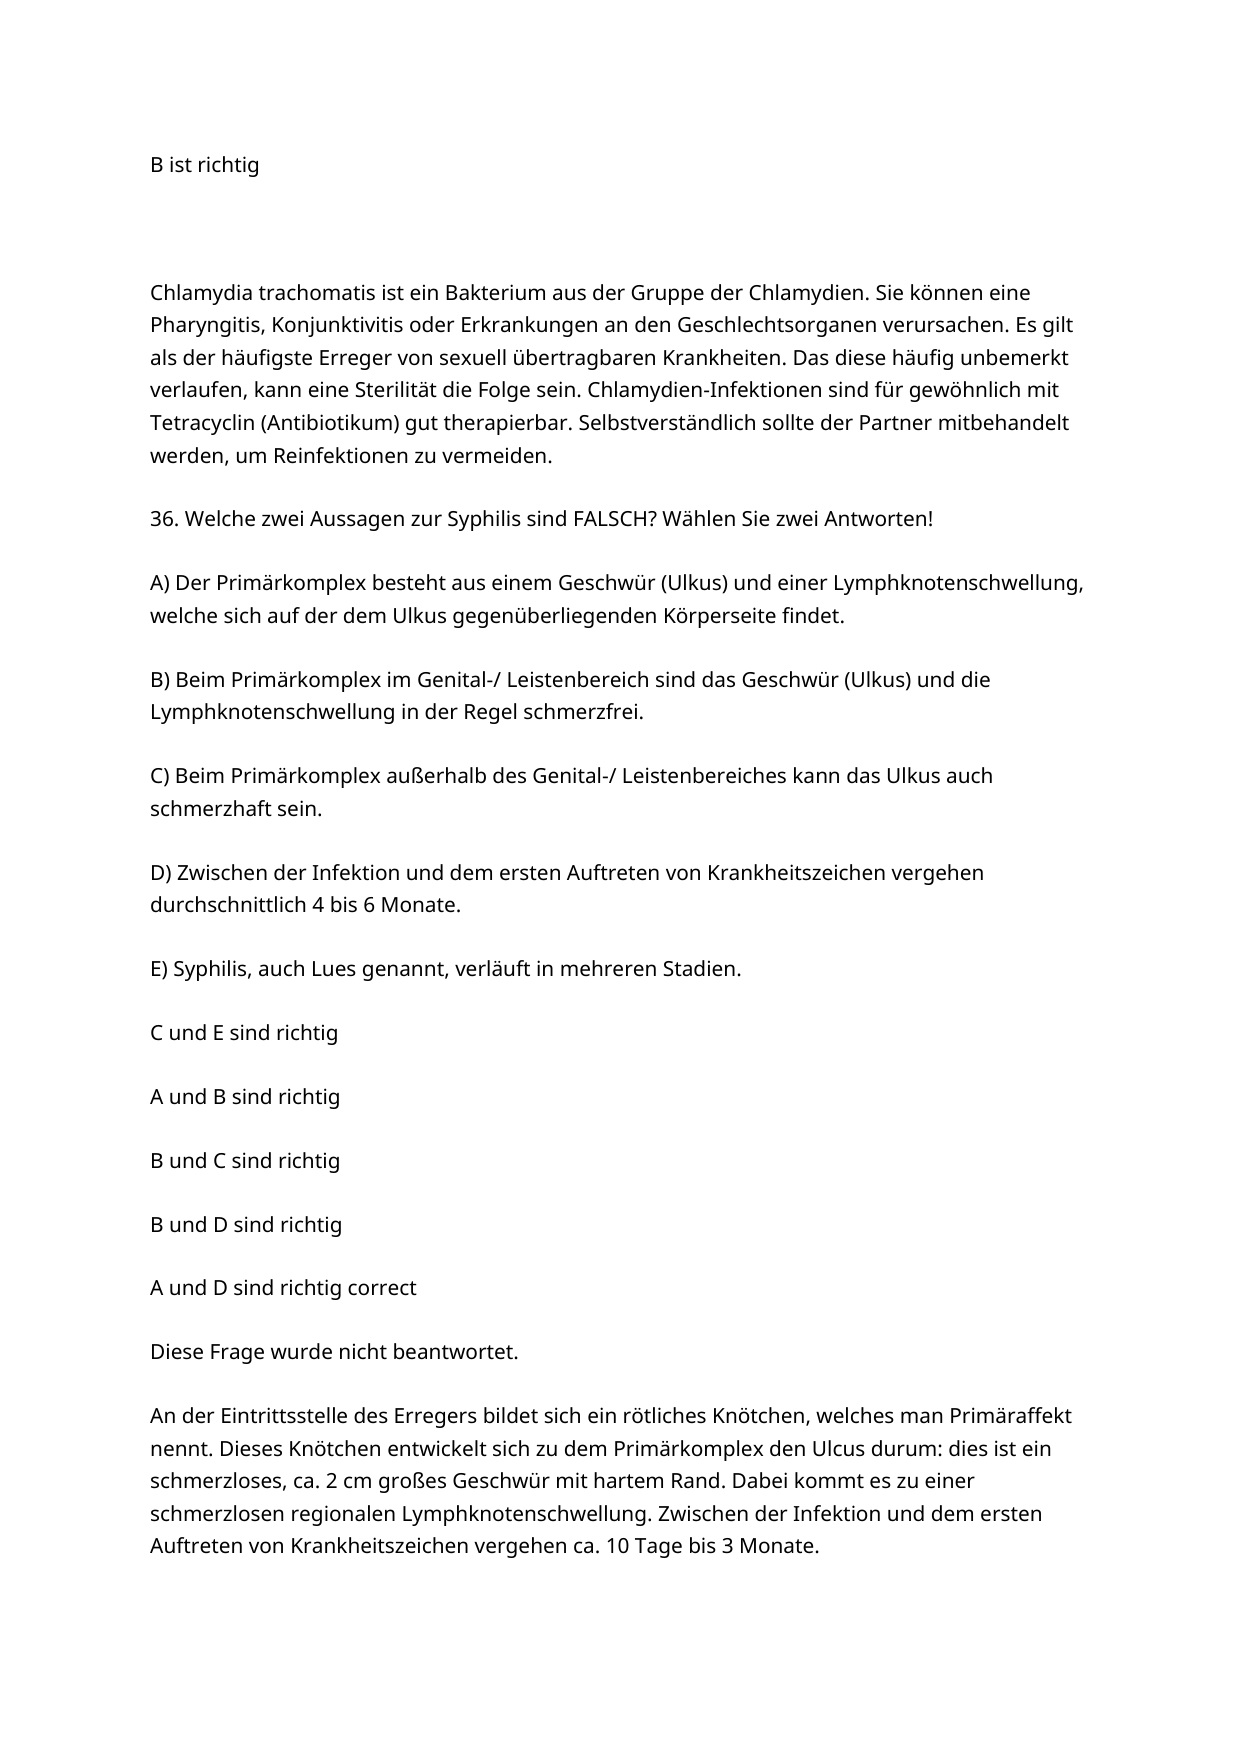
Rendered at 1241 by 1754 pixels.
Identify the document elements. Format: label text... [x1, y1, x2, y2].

text E) Syphilis, auch Lues genannt, verläuft in mehreren Stadien. [150, 954, 1090, 983]
text A) Der Primärkomplex besteht aus einem Geschwür (Ulkus) und einer Lymphknotenschwellung, welche sich auf der dem Ulkus gegenüberliegenden Körperseite findet. [150, 568, 1090, 629]
text C und E sind richtig [150, 1018, 1090, 1047]
text B ist richtig [150, 150, 1090, 178]
text Chlamydia trachomatis ist ein Bakterium aus der Gruppe der Chlamydien. Sie können eine Pharyngitis, Konjunktivitis oder Erkrankungen an den Geschlechtsorganen verursachen. Es gilt als der häufigste Erreger von sexuell übertragbaren Krankheiten. Das diese häufig unbemerkt verlaufen, kann eine Sterilität die Folge sein. Chlamydien-Infektionen sind für gewöhnlich mit Tetracyclin (Antibiotikum) gut therapierbar. Selbstverständlich sollte der Partner mitbehandelt werden, um Reinfektionen zu vermeiden. [150, 278, 1090, 469]
text 36. Welche zwei Aussagen zur Syphilis sind FALSCH? Wählen Sie zwei Antworten! [150, 504, 1090, 533]
text B und D sind richtig [150, 1210, 1090, 1238]
text B) Beim Primärkomplex im Genital-/ Leistenbereich sind das Geschwür (Ulkus) und die Lymphknotenschwellung in der Regel schmerzfrei. [150, 665, 1090, 726]
text Diese Frage wurde nicht beantwortet. [150, 1337, 1090, 1366]
text D) Zwischen der Infektion und dem ersten Auftreten von Krankheitszeichen vergehen durchschnittlich 4 bis 6 Monate. [150, 858, 1090, 919]
text C) Beim Primärkomplex außerhalb des Genital-/ Leistenbereiches kann das Ulkus auch schmerzhaft sein. [150, 761, 1090, 822]
text A und B sind richtig [150, 1082, 1090, 1110]
text An der Eintrittsstelle des Erregers bildet sich ein rötliches Knötchen, welches man Primäraffekt nennt. Dieses Knötchen entwickelt sich zu dem Primärkomplex den Ulcus durum: dies ist ein schmerzloses, ca. 2 cm großes Geschwür mit hartem Rand. Dabei kommt es zu einer schmerzlosen regionalen Lymphknotenschwellung. Zwischen der Infektion und dem ersten Auftreten von Krankheitszeichen vergehen ca. 10 Tage bis 3 Monate. [150, 1401, 1090, 1560]
text B und C sind richtig [150, 1146, 1090, 1174]
text A und D sind richtig correct [150, 1273, 1090, 1302]
